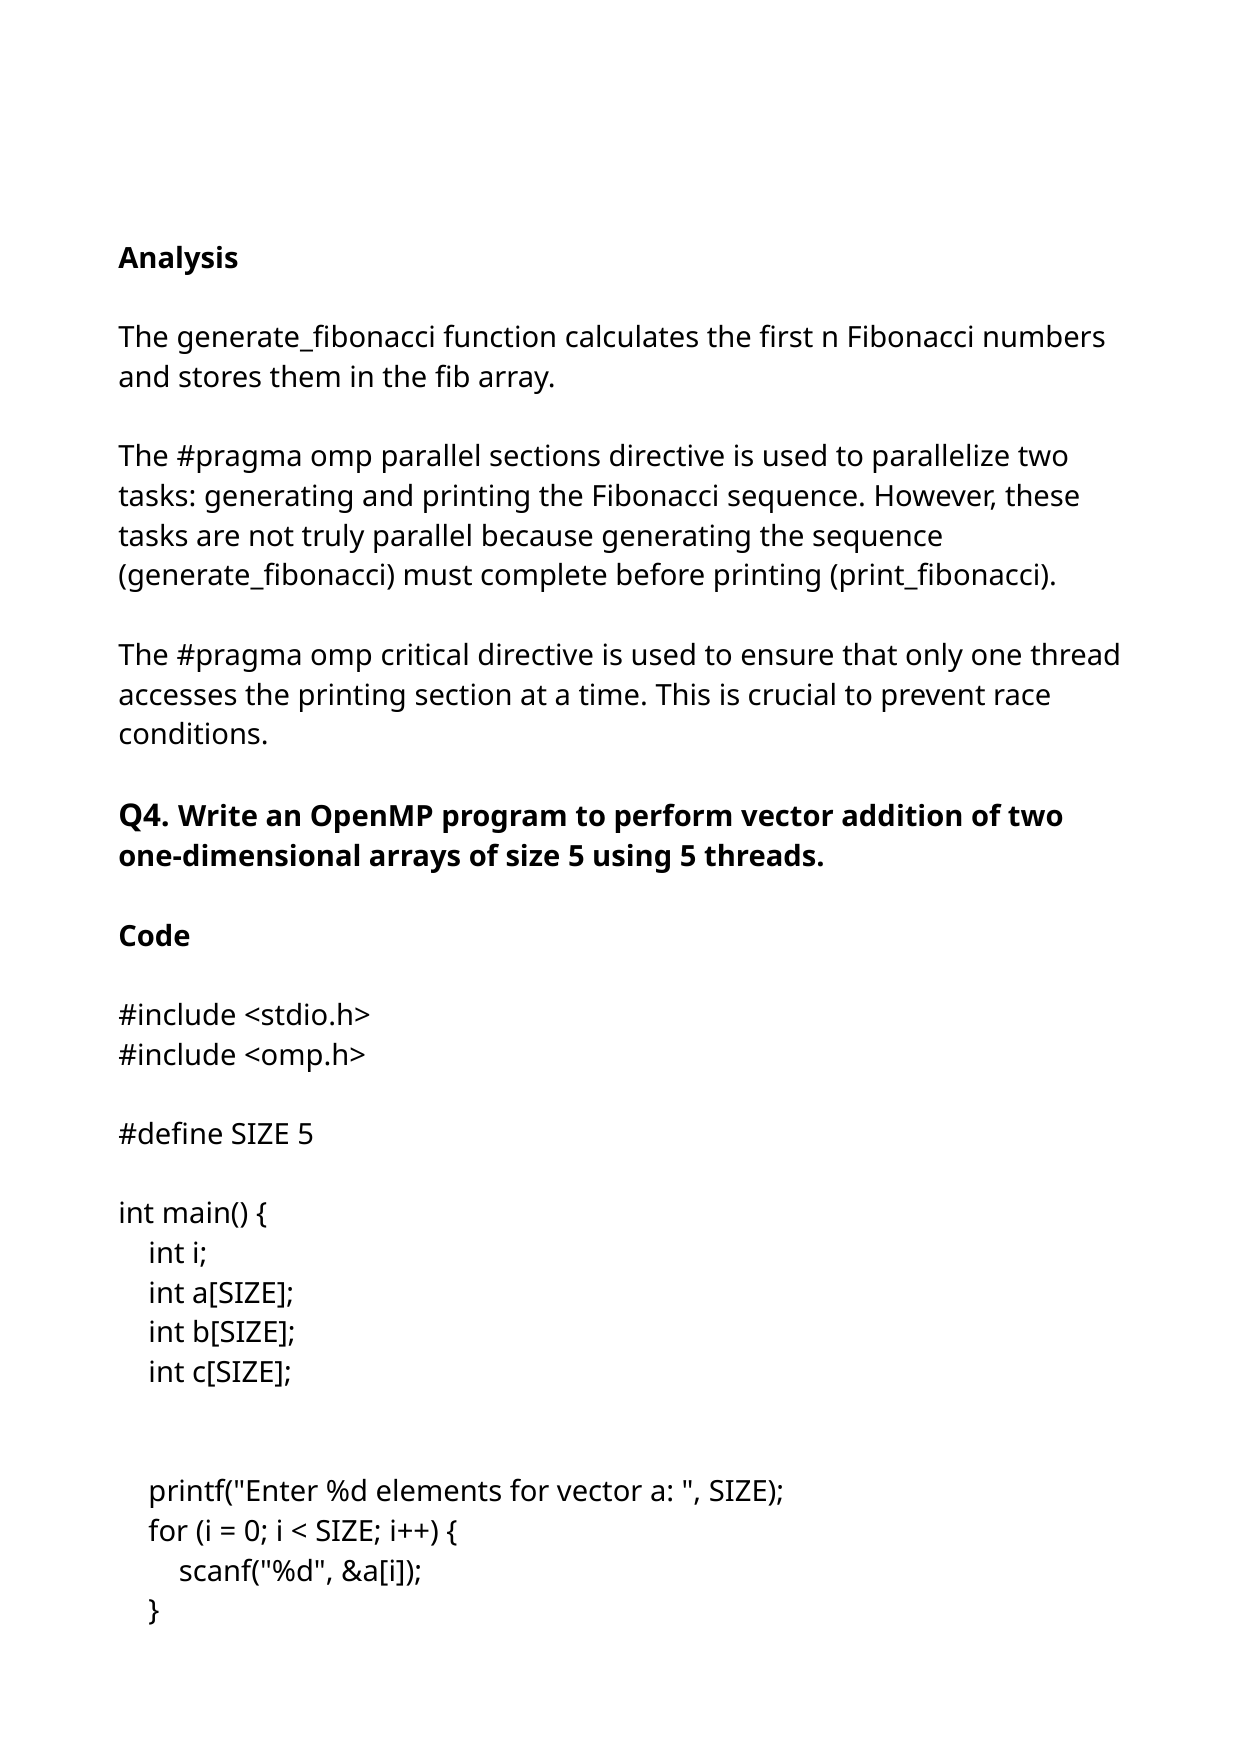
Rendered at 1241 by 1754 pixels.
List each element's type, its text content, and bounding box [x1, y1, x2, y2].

text Q4. Write an OpenMP program to perform vector addition of two one-dimensional arrays of size 5 using 5 threads. [118, 793, 1122, 875]
text #define SIZE 5 [118, 1113, 1122, 1153]
text The #pragma omp critical directive is used to ensure that only one thread accesses the printing section at a time. This is crucial to prevent race conditions. [118, 634, 1122, 753]
text #include <stdio.h> [118, 994, 1122, 1034]
text int a[SIZE]; [118, 1272, 1122, 1312]
text The generate_fibonacci function calculates the first n Fibonacci numbers and stores them in the fib array. [118, 317, 1122, 396]
text Analysis [118, 237, 1122, 277]
text int b[SIZE]; [118, 1312, 1122, 1351]
text printf("Enter %d elements for vector a: ", SIZE); [118, 1470, 1122, 1510]
text for (i = 0; i < SIZE; i++) { [118, 1510, 1122, 1550]
text } [118, 1589, 1122, 1629]
text The #pragma omp parallel sections directive is used to parallelize two tasks: generating and printing the Fibonacci sequence. However, these tasks are not truly parallel because generating the sequence (generate_fibonacci) must complete before printing (print_fibonacci). [118, 436, 1122, 594]
text #include <omp.h> [118, 1034, 1122, 1073]
text int i; [118, 1232, 1122, 1272]
text int c[SIZE]; [118, 1351, 1122, 1391]
text int main() { [118, 1193, 1122, 1232]
text scanf("%d", &a[i]); [118, 1550, 1122, 1589]
text Code [118, 915, 1122, 954]
